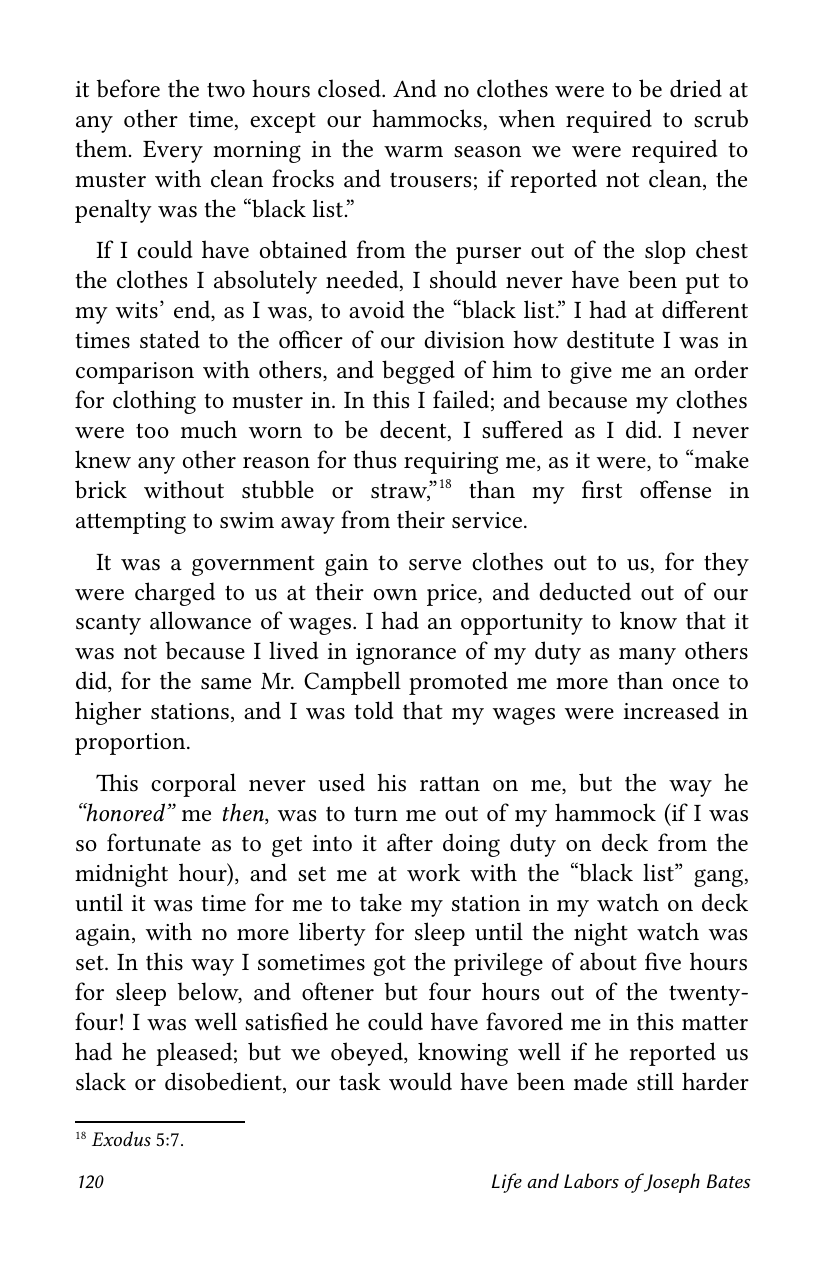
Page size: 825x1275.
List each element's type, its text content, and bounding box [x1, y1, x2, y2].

text This corporal never used his rattan on me, but the way he “honored” me then, was to turn me out of my hammock (if I was so fortunate as to get into it after doing duty on deck from the midnight hour), and set me at work with the “black list” gang, until it was time for me to take my station in my watch on deck again, with no more liberty for sleep until the night watch was set. In this way I sometimes got the privilege of about five hours for sleep below, and oftener but four hours out of the twenty-four! I was well satisfied he could have favored me in this matter had he pleased; but we obeyed, knowing well if he reported us slack or disobedient, our task would have been made still harder [75, 769, 750, 1096]
text If I could have obtained from the purser out of the slop chest the clothes I absolutely needed, I should never have been put to my wits’ end, as I was, to avoid the “black list.” I had at different times stated to the officer of our division how destitute I was in comparison with others, and begged of him to give me an order for clothing to muster in. In this I failed; and because my clothes were too much worn to be decent, I suffered as I did. I never knew any other reason for thus requiring me, as it were, to “make brick without stubble or straw,” than my first offense in attempting to swim away from their service. [75, 237, 750, 534]
text it before the two hours closed. And no clothes were to be dried at any other time, except our hammocks, when required to scrub them. Every morning in the warm season we were required to muster with clean frocks and trousers; if reported not clean, the penalty was the “black list.” [75, 75, 750, 223]
text Exodus 5:7. [75, 1128, 750, 1152]
text It was a government gain to serve clothes out to us, for they were charged to us at their own price, and deducted out of our scanty allowance of wages. I had an opportunity to know that it was not because I lived in ignorance of my duty as many others did, for the same Mr. Campbell promoted me more than once to higher stations, and I was told that my wages were increased in proportion. [75, 548, 750, 756]
